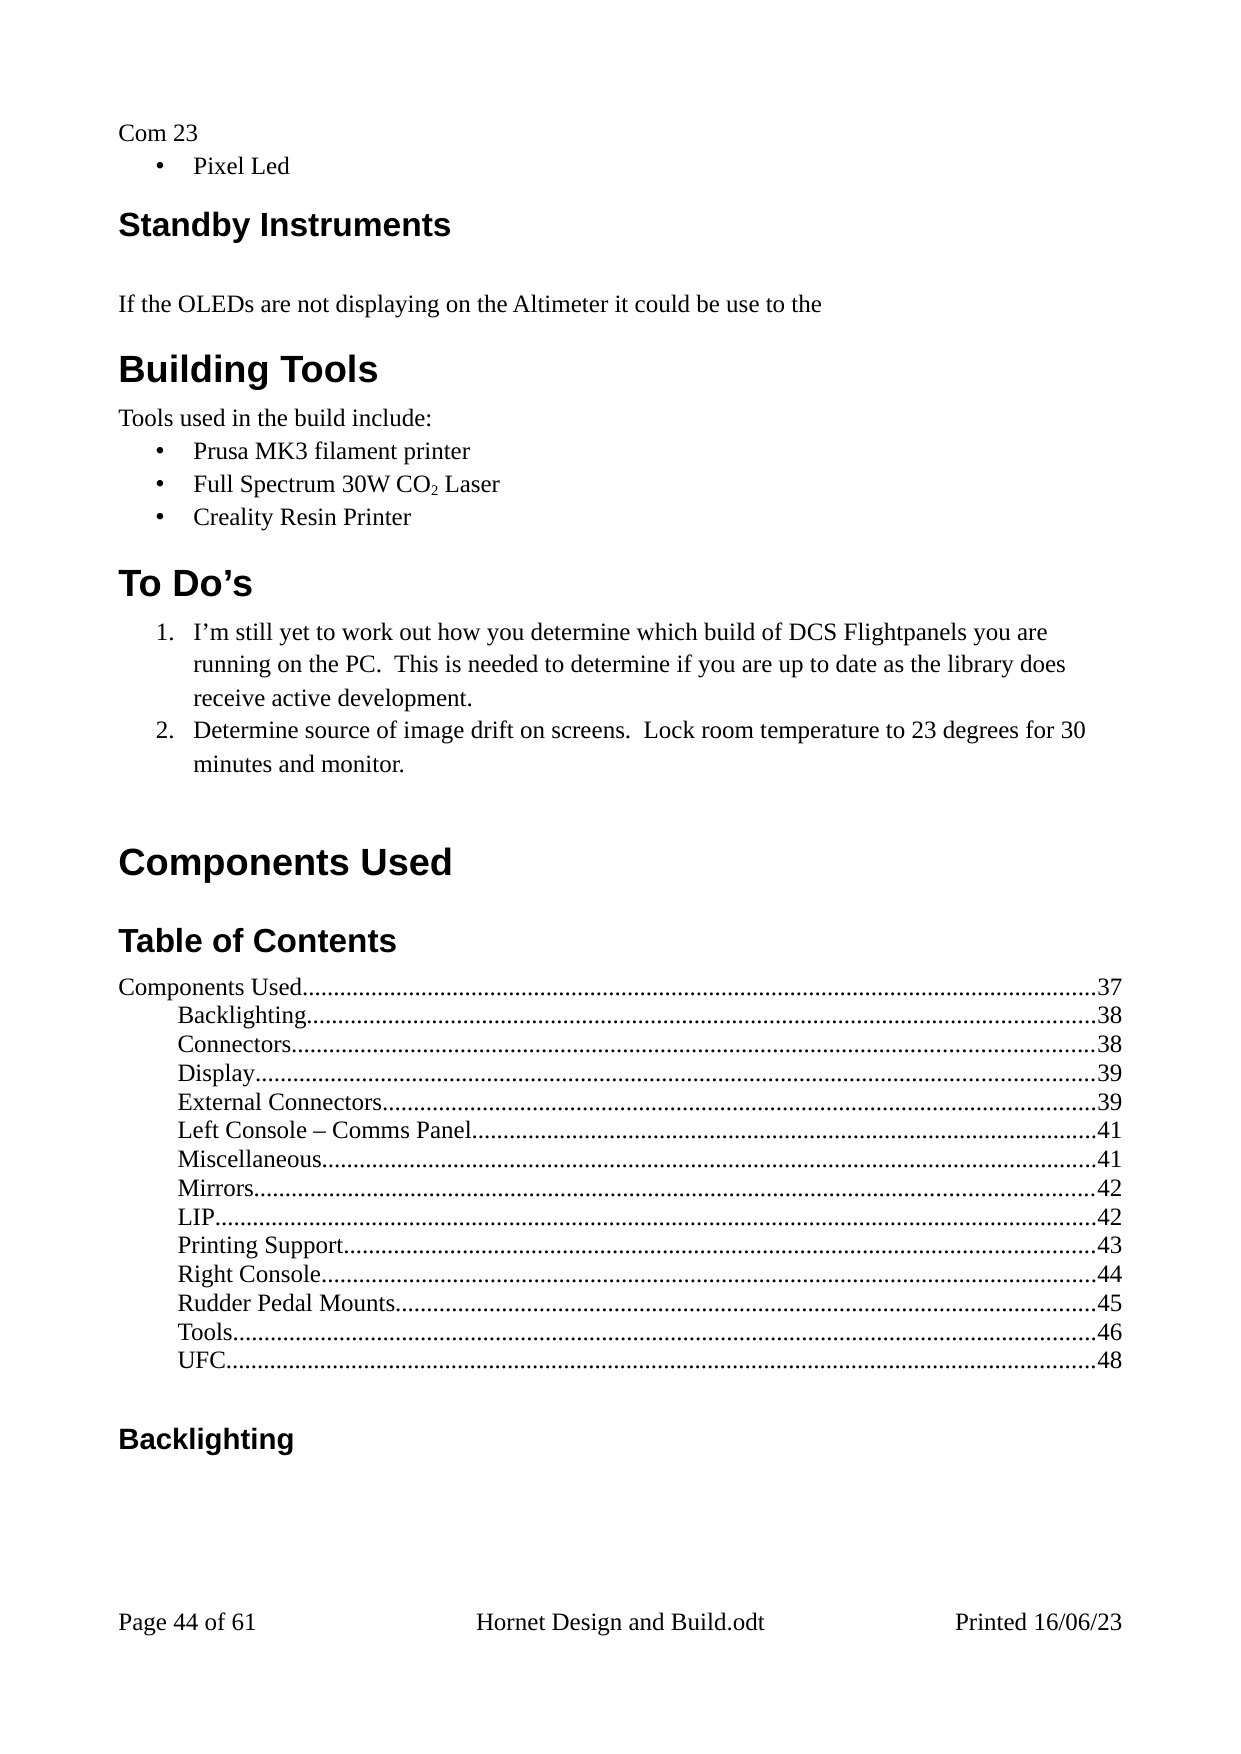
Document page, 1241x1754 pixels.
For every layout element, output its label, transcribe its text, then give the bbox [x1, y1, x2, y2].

text Rudder Pedal Mounts 45 [177, 1288, 1122, 1317]
text UFC 48 [177, 1346, 1122, 1374]
text Left Console – Comms Panel 41 [177, 1116, 1122, 1144]
text Display 39 [177, 1058, 1122, 1087]
text Printing Support 43 [177, 1231, 1122, 1259]
list Full Spectrum 30W CO2 Laser [156, 469, 1122, 498]
text If the OLEDs are not displaying on the Altimeter it could be use to the [118, 289, 1122, 318]
text Right Console 44 [177, 1259, 1122, 1288]
list Prusa MK3 filament printer [156, 436, 1122, 465]
text Mirrors 42 [177, 1173, 1122, 1202]
subtitle Backlighting [118, 1422, 1122, 1456]
subtitle Components Used [118, 840, 1122, 883]
text LIP 42 [177, 1202, 1122, 1231]
list Pixel Led [156, 151, 1122, 180]
text External Connectors 39 [177, 1087, 1122, 1116]
text Backlighting 38 [177, 1001, 1122, 1029]
subtitle Table of Contents [118, 921, 1122, 959]
text Miscellaneous 41 [177, 1144, 1122, 1173]
text Tools 46 [177, 1317, 1122, 1346]
text Connectors 38 [177, 1029, 1122, 1058]
text Com 23 [118, 118, 1122, 147]
list Determine source of image drift on screens. Lock room temperature to 23 degrees for 30 minutes and monitor. [156, 716, 1122, 777]
text Components Used 37 [118, 972, 1122, 1001]
subtitle Building Tools [118, 347, 1122, 391]
list Creality Resin Printer [156, 502, 1122, 531]
subtitle To Do’s [118, 560, 1122, 604]
subtitle Standby Instruments [118, 205, 1122, 244]
list I’m still yet to work out how you determine which build of DCS Flightpanels you are running on the PC. This is needed to determine if you are up to date as the library does receive active development. [156, 617, 1122, 711]
text Tools used in the build include: [118, 403, 1122, 432]
